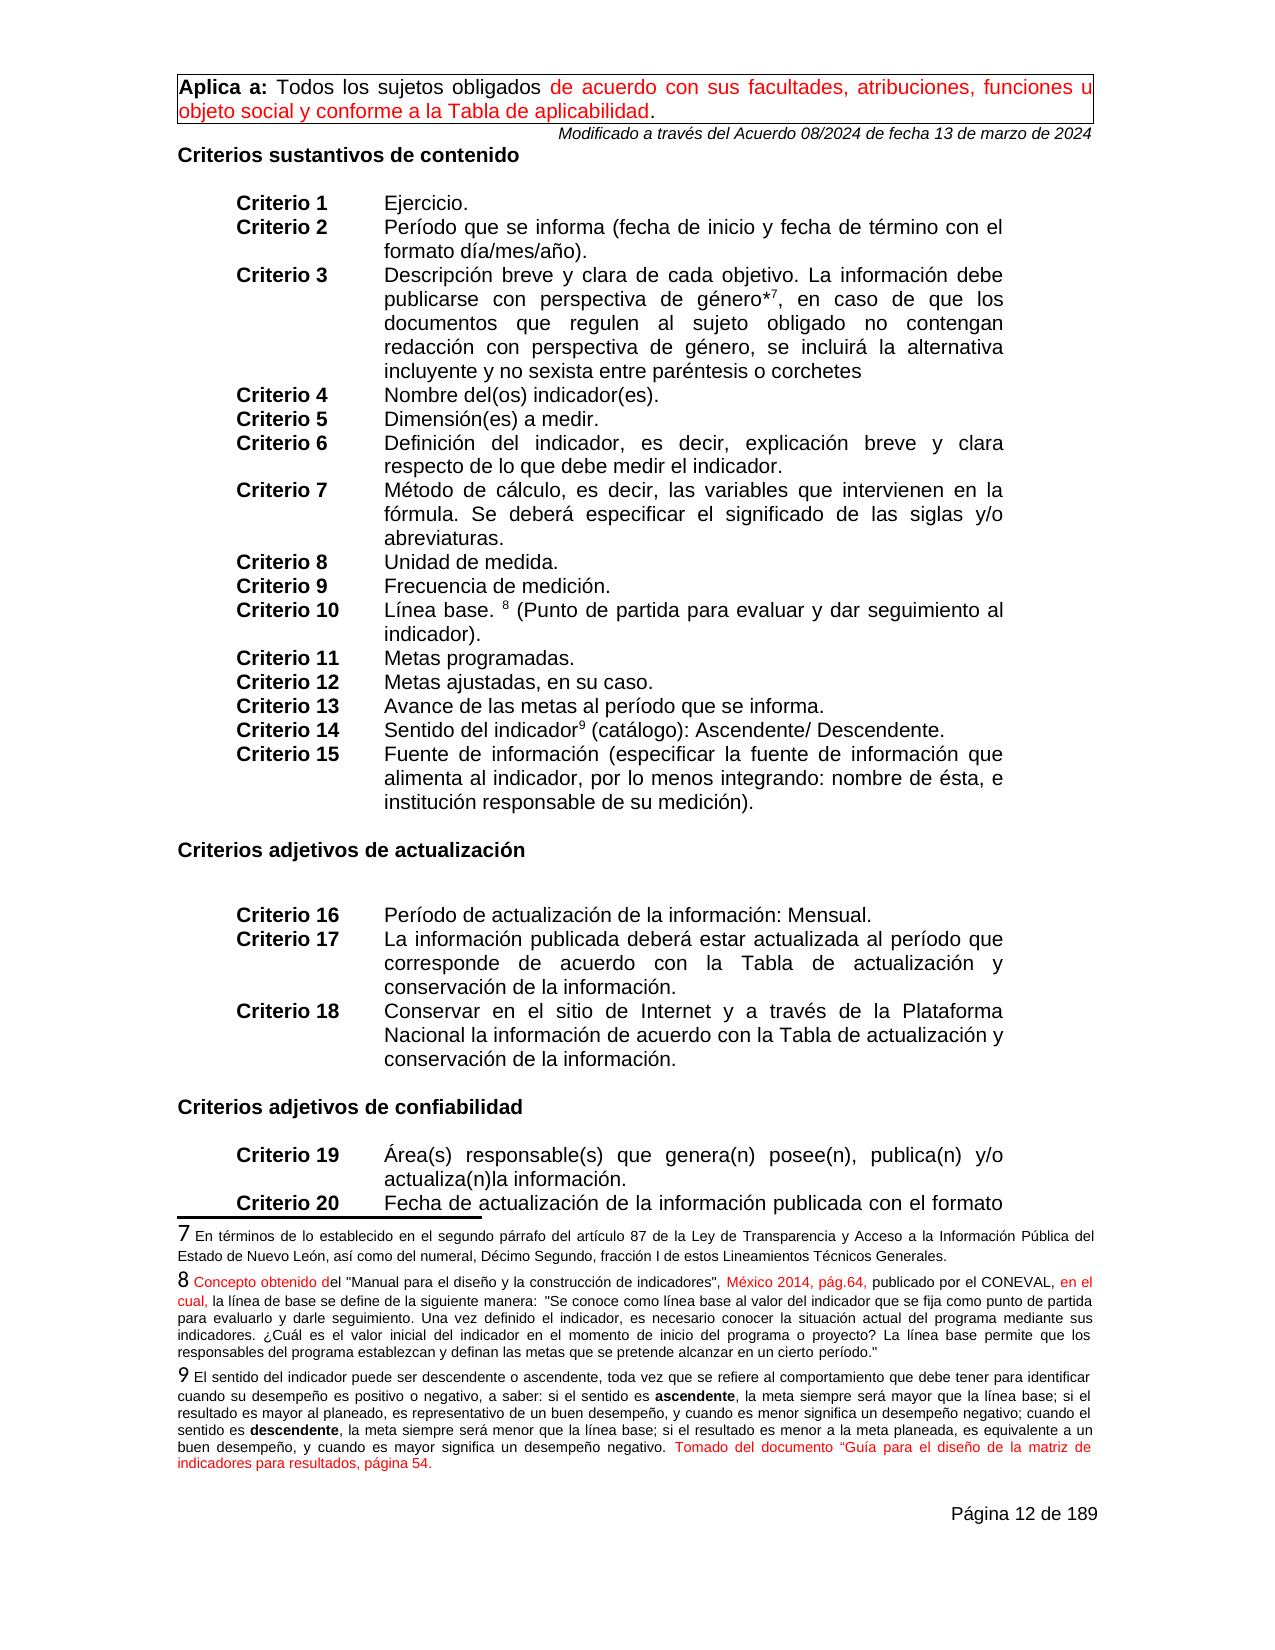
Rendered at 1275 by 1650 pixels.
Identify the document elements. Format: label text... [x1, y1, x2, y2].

text Criterio 14 Sentido del indicador (catálogo): Ascendente/ Descendente. [236, 718, 1004, 742]
text En términos de lo establecido en el segundo párrafo del artículo 87 de la Ley de Transparencia y Acceso a la Información Pública del Estado de Nuevo León, así como del numeral, Décimo Segundo, fracción I de estos Lineamientos Técnicos Generales. [177, 1218, 1098, 1265]
text Criterio 8 Unidad de medida. [236, 550, 1004, 574]
text Criterio 16 Período de actualización de la información: Mensual. [236, 903, 1004, 927]
text Criterio 19 Área(s) responsable(s) que genera(n) posee(n), publica(n) y/o actualiza(n)la información. [236, 1143, 1004, 1191]
text Criterios adjetivos de confiabilidad [177, 1095, 1004, 1119]
text Criterio 4 Nombre del(os) indicador(es). [236, 382, 1004, 406]
text Concepto obtenido del "Manual para el diseño y la construcción de indicadores", México 2014, pág.64, publicado por el CONEVAL, en el cual, la línea de base se define de la siguiente manera: "Se conoce como línea base al valor del indicador que se fija como punto de partida para evaluarlo y darle seguimiento. Una vez definido el indicador, es necesario conocer la situación actual del programa mediante sus indicadores. ¿Cuál es el valor inicial del indicador en el momento de inicio del programa o proyecto? La línea base permite que los responsables del programa establezcan y definan las metas que se pretende alcanzar en un cierto período." [177, 1265, 1093, 1360]
text Criterio 20 Fecha de actualización de la información publicada con el formato [236, 1191, 1004, 1215]
text Criterio 18 Conservar en el sitio de Internet y a través de la Plataforma Nacional la información de acuerdo con la Tabla de actualización y conservación de la información. [236, 999, 1004, 1071]
text Criterio 1 Ejercicio. [236, 191, 1004, 215]
text Criterio 6 Definición del indicador, es decir, explicación breve y clara respecto de lo que debe medir el indicador. [236, 430, 1004, 478]
text Criterios adjetivos de actualización [177, 838, 1004, 862]
text El sentido del indicador puede ser descendente o ascendente, toda vez que se refiere al comportamiento que debe tener para identificar cuando su desempeño es positivo o negativo, a saber: si el sentido es ascendente, la meta siempre será mayor que la línea base; si el resultado es mayor al planeado, es representativo de un buen desempeño, y cuando es menor significa un desempeño negativo; cuando el sentido es descendente, la meta siempre será menor que la línea base; si el resultado es menor a la meta planeada, es equivalente a un buen desempeño, y cuando es mayor significa un desempeño negativo. Tomado del documento “Guía para el diseño de la matriz de indicadores para resultados, página 54. [177, 1360, 1093, 1472]
text Criterio 2 Período que se informa (fecha de inicio y fecha de término con el formato día/mes/año). [236, 215, 1004, 263]
text Criterios sustantivos de contenido [177, 143, 1004, 167]
text Criterio 10 Línea base. (Punto de partida para evaluar y dar seguimiento al indicador). [236, 598, 1004, 646]
text Criterio 3 Descripción breve y clara de cada objetivo. La información debe publicarse con perspectiva de género*, en caso de que los documentos que regulen al sujeto obligado no contengan redacción con perspectiva de género, se incluirá la alternativa incluyente y no sexista entre paréntesis o corchetes [236, 263, 1004, 382]
text Criterio 17 La información publicada deberá estar actualizada al período que corresponde de acuerdo con la Tabla de actualización y conservación de la información. [236, 927, 1004, 999]
text Criterio 11 Metas programadas. [236, 646, 1004, 670]
text Criterio 5 Dimensión(es) a medir. [236, 406, 1004, 430]
text Criterio 9 Frecuencia de medición. [236, 574, 1004, 598]
text Aplica a: Todos los sujetos obligados de acuerdo con sus facultades, atribuciones, funciones u objeto social y conforme a la Tabla de aplicabilidad. [178, 75, 1093, 123]
text Criterio 7 Método de cálculo, es decir, las variables que intervienen en la fórmula. Se deberá especificar el significado de las siglas y/o abreviaturas. [236, 478, 1004, 550]
text Modificado a través del Acuerdo 08/2024 de fecha 13 de marzo de 2024 [177, 124, 1098, 143]
text Criterio 13 Avance de las metas al período que se informa. [236, 694, 1004, 718]
text Criterio 12 Metas ajustadas, en su caso. [236, 670, 1004, 694]
text Criterio 15 Fuente de información (especificar la fuente de información que alimenta al indicador, por lo menos integrando: nombre de ésta, e institución responsable de su medición). [236, 742, 1004, 814]
